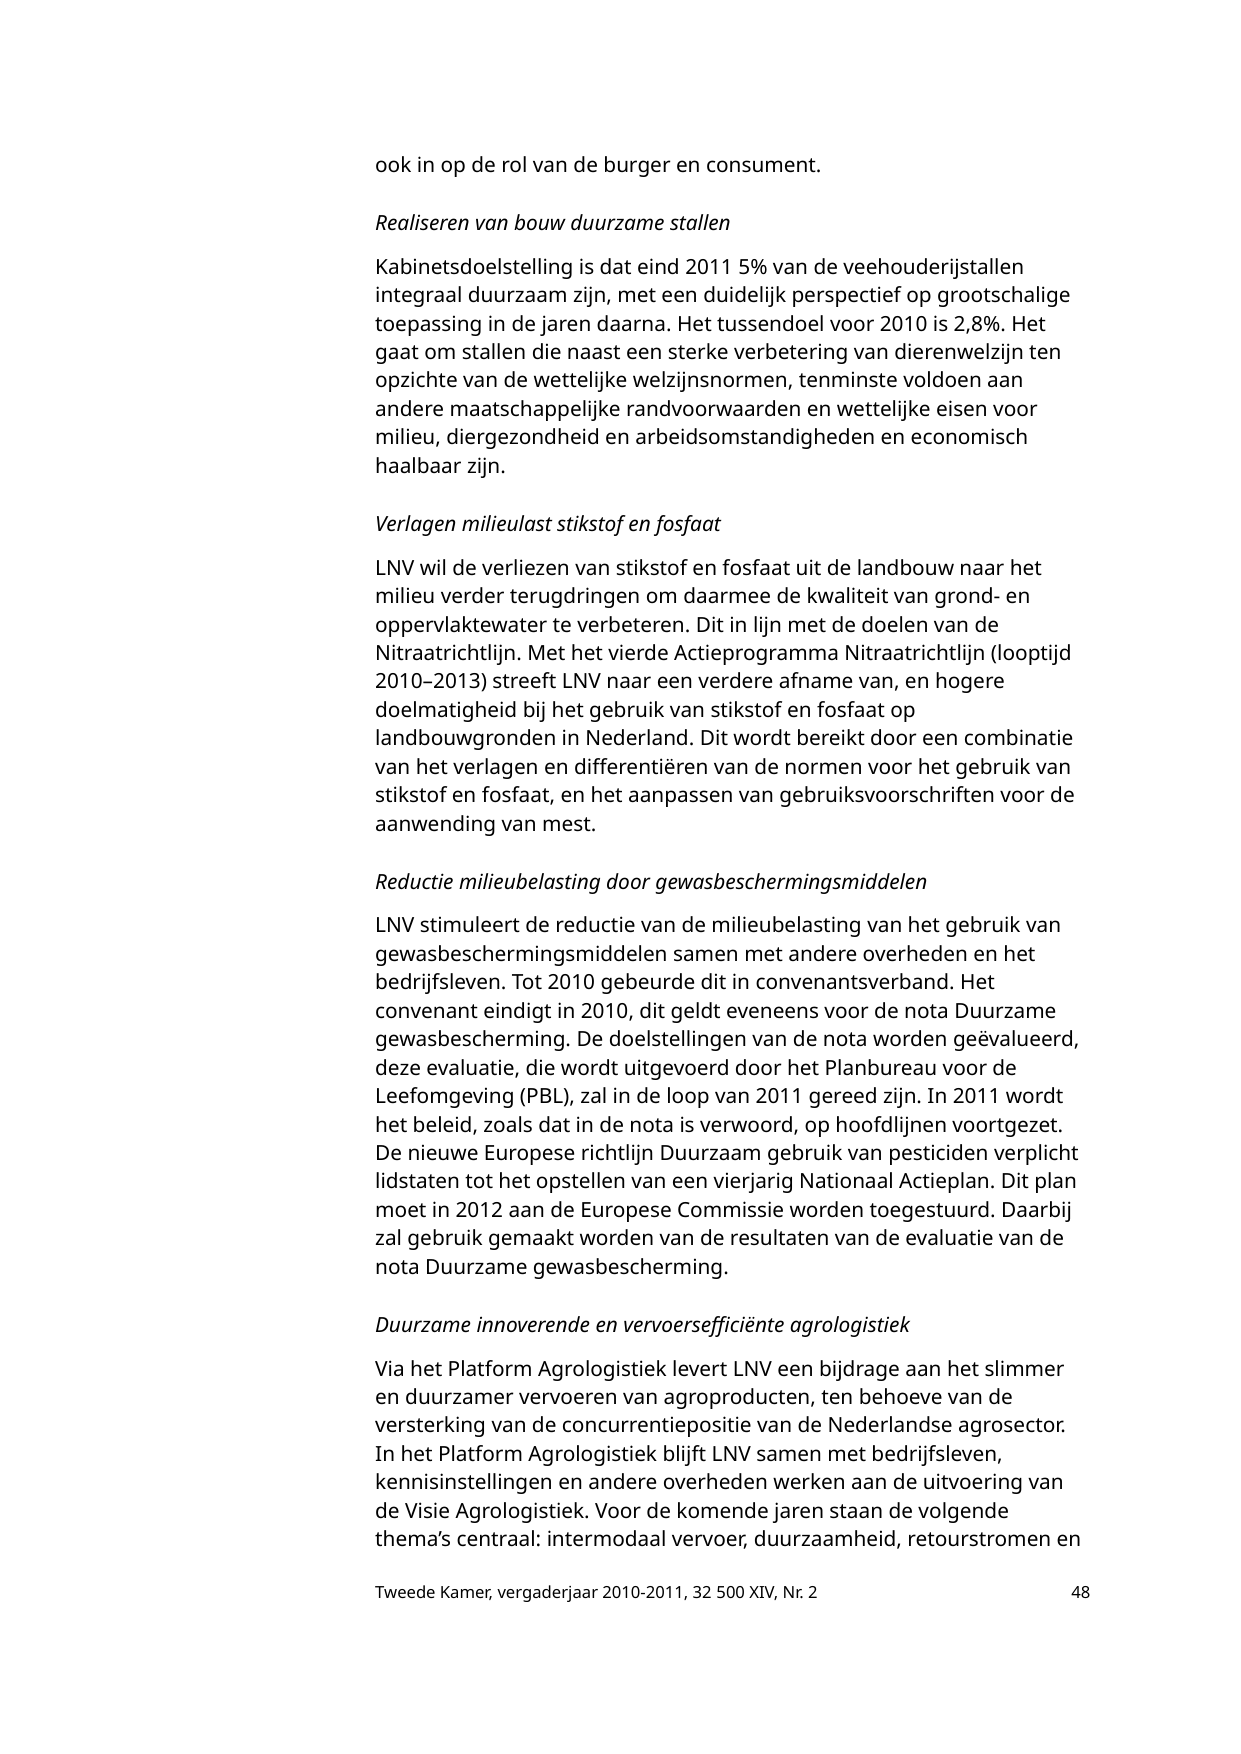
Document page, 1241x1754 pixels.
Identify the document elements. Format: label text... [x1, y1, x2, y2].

text LNV stimuleert de reductie van de milieubelasting van het gebruik van gewasbeschermingsmiddelen samen met andere overheden en het bedrijfsleven. Tot 2010 gebeurde dit in convenantsverband. Het convenant eindigt in 2010, dit geldt eveneens voor de nota Duurzame gewasbescherming. De doelstellingen van de nota worden geëvalueerd, deze evaluatie, die wordt uitgevoerd door het Planbureau voor de Leefomgeving (PBL), zal in de loop van 2011 gereed zijn. In 2011 wordt het beleid, zoals dat in de nota is verwoord, op hoofdlijnen voortgezet. [375, 911, 1090, 1138]
text Verlagen milieulast stikstof en fosfaat [375, 509, 1090, 538]
text Duurzame innoverende en vervoersefficiënte agrologistiek [375, 1310, 1090, 1339]
text LNV wil de verliezen van stikstof en fosfaat uit de landbouw naar het milieu verder terugdringen om daarmee de kwaliteit van grond- en oppervlaktewater te verbeteren. Dit in lijn met de doelen van de Nitraatrichtlijn. Met het vierde Actieprogramma Nitraatrichtlijn (looptijd 2010–2013) streeft LNV naar een verdere afname van, en hogere doelmatigheid bij het gebruik van stikstof en fosfaat op landbouwgronden in Nederland. Dit wordt bereikt door een combinatie van het verlagen en differentiëren van de normen voor het gebruik van stikstof en fosfaat, en het aanpassen van gebruiksvoorschriften voor de aanwending van mest. [375, 553, 1090, 837]
text ook in op de rol van de burger en consument. [375, 150, 1090, 178]
text Via het Platform Agrologistiek levert LNV een bijdrage aan het slimmer en duurzamer vervoeren van agroproducten, ten behoeve van de versterking van de concurrentiepositie van de Nederlandse agrosector. In het Platform Agrologistiek blijft LNV samen met bedrijfsleven, kennisinstellingen en andere overheden werken aan de uitvoering van de Visie Agrologistiek. Voor de komende jaren staan de volgende thema’s centraal: intermodaal vervoer, duurzaamheid, retourstromen en [375, 1354, 1090, 1553]
text De nieuwe Europese richtlijn Duurzaam gebruik van pesticiden verplicht lidstaten tot het opstellen van een vierjarig Nationaal Actieplan. Dit plan moet in 2012 aan de Europese Commissie worden toegestuurd. Daarbij zal gebruik gemaakt worden van de resultaten van de evaluatie van de nota Duurzame gewasbescherming. [375, 1138, 1090, 1280]
text Kabinetsdoelstelling is dat eind 2011 5% van de veehouderijstallen integraal duurzaam zijn, met een duidelijk perspectief op grootschalige toepassing in de jaren daarna. Het tussendoel voor 2010 is 2,8%. Het gaat om stallen die naast een sterke verbetering van dierenwelzijn ten opzichte van de wettelijke welzijnsnormen, tenminste voldoen aan andere maatschappelijke randvoorwaarden en wettelijke eisen voor milieu, diergezondheid en arbeidsomstandigheden en economisch haalbaar zijn. [375, 252, 1090, 479]
text Reductie milieubelasting door gewasbeschermingsmiddelen [375, 867, 1090, 896]
text Realiseren van bouw duurzame stallen [375, 208, 1090, 237]
